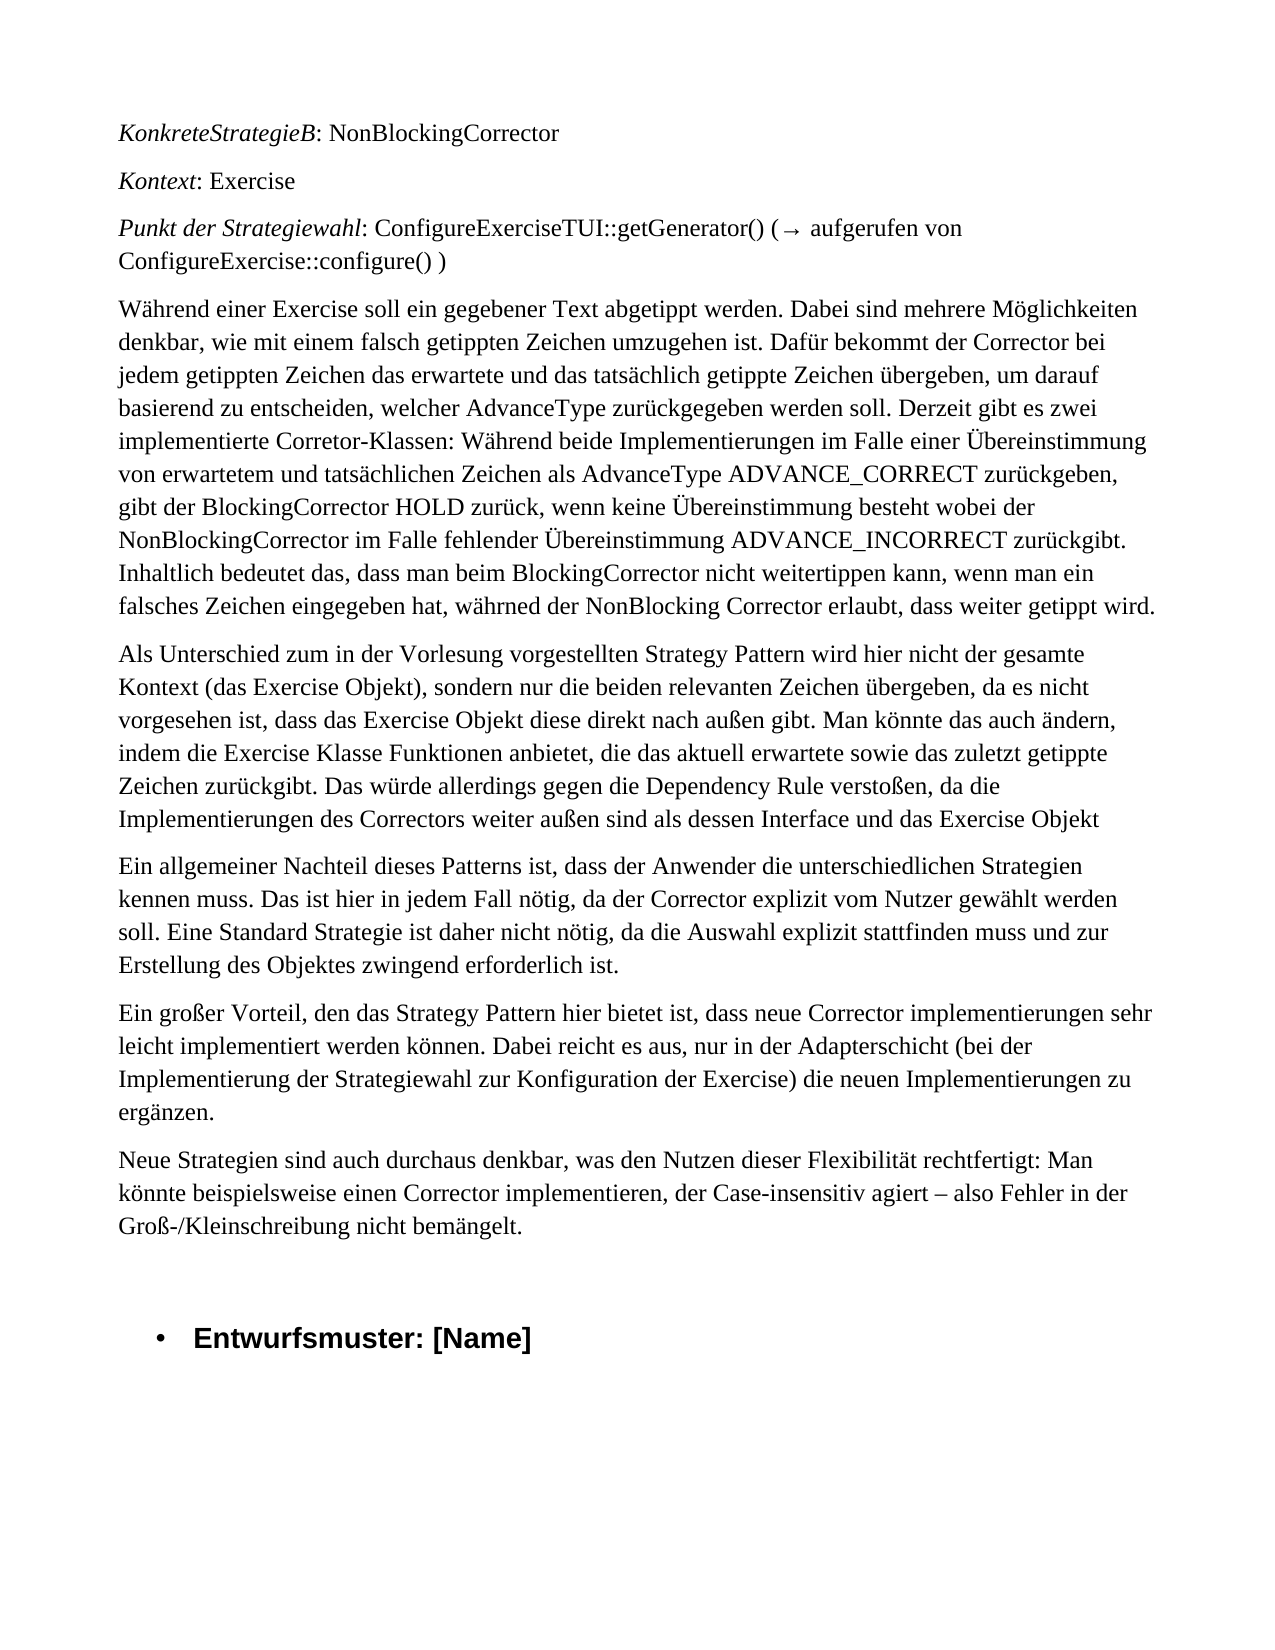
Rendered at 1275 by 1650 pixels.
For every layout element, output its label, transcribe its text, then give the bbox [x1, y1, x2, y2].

text Als Unterschied zum in der Vorlesung vorgestellten Strategy Pattern wird hier nicht der gesamte Kontext (das Exercise Objekt), sondern nur die beiden relevanten Zeichen übergeben, da es nicht vorgesehen ist, dass das Exercise Objekt diese direkt nach außen gibt. Man könnte das auch ändern, indem die Exercise Klasse Funktionen anbietet, die das aktuell erwartete sowie das zuletzt getippte Zeichen zurückgibt. Das würde allerdings gegen die Dependency Rule verstoßen, da die Implementierungen des Correctors weiter außen sind als dessen Interface und das Exercise Objekt [118, 639, 1157, 833]
text KonkreteStrategieB: NonBlockingCorrector [118, 118, 1157, 147]
text Ein großer Vorteil, den das Strategy Pattern hier bietet ist, dass neue Corrector implementierungen sehr leicht implementiert werden können. Dabei reicht es aus, nur in der Adapterschicht (bei der Implementierung der Strategiewahl zur Konfiguration der Exercise) die neuen Implementierungen zu ergänzen. [118, 998, 1157, 1126]
subtitle Entwurfsmuster: [Name] [156, 1321, 1157, 1354]
text Kontext: Exercise [118, 166, 1157, 194]
text Während einer Exercise soll ein gegebener Text abgetippt werden. Dabei sind mehrere Möglichkeiten denkbar, wie mit einem falsch getippten Zeichen umzugehen ist. Dafür bekommt der Corrector bei jedem getippten Zeichen das erwartete und das tatsächlich getippte Zeichen übergeben, um darauf basierend zu entscheiden, welcher AdvanceType zurückgegeben werden soll. Derzeit gibt es zwei implementierte Corretor-Klassen: Während beide Implementierungen im Falle einer Übereinstimmung von erwartetem und tatsächlichen Zeichen als AdvanceType ADVANCE_CORRECT zurückgeben, gibt der BlockingCorrector HOLD zurück, wenn keine Übereinstimmung besteht wobei der NonBlockingCorrector im Falle fehlender Übereinstimmung ADVANCE_INCORRECT zurückgibt. Inhaltlich bedeutet das, dass man beim BlockingCorrector nicht weitertippen kann, wenn man ein falsches Zeichen eingegeben hat, währned der NonBlocking Corrector erlaubt, dass weiter getippt wird. [118, 294, 1157, 620]
text Ein allgemeiner Nachteil dieses Patterns ist, dass der Anwender die unterschiedlichen Strategien kennen muss. Das ist hier in jedem Fall nötig, da der Corrector explizit vom Nutzer gewählt werden soll. Eine Standard Strategie ist daher nicht nötig, da die Auswahl explizit stattfinden muss und zur Erstellung des Objektes zwingend erforderlich ist. [118, 851, 1157, 979]
text Neue Strategien sind auch durchaus denkbar, was den Nutzen dieser Flexibilität rechtfertigt: Man könnte beispielsweise einen Corrector implementieren, der Case-insensitiv agiert – also Fehler in der Groß-/Kleinschreibung nicht bemängelt. [118, 1145, 1157, 1239]
text Punkt der Strategiewahl: ConfigureExerciseTUI::getGenerator() (→ aufgerufen von ConfigureExercise::configure() ) [118, 213, 1157, 275]
